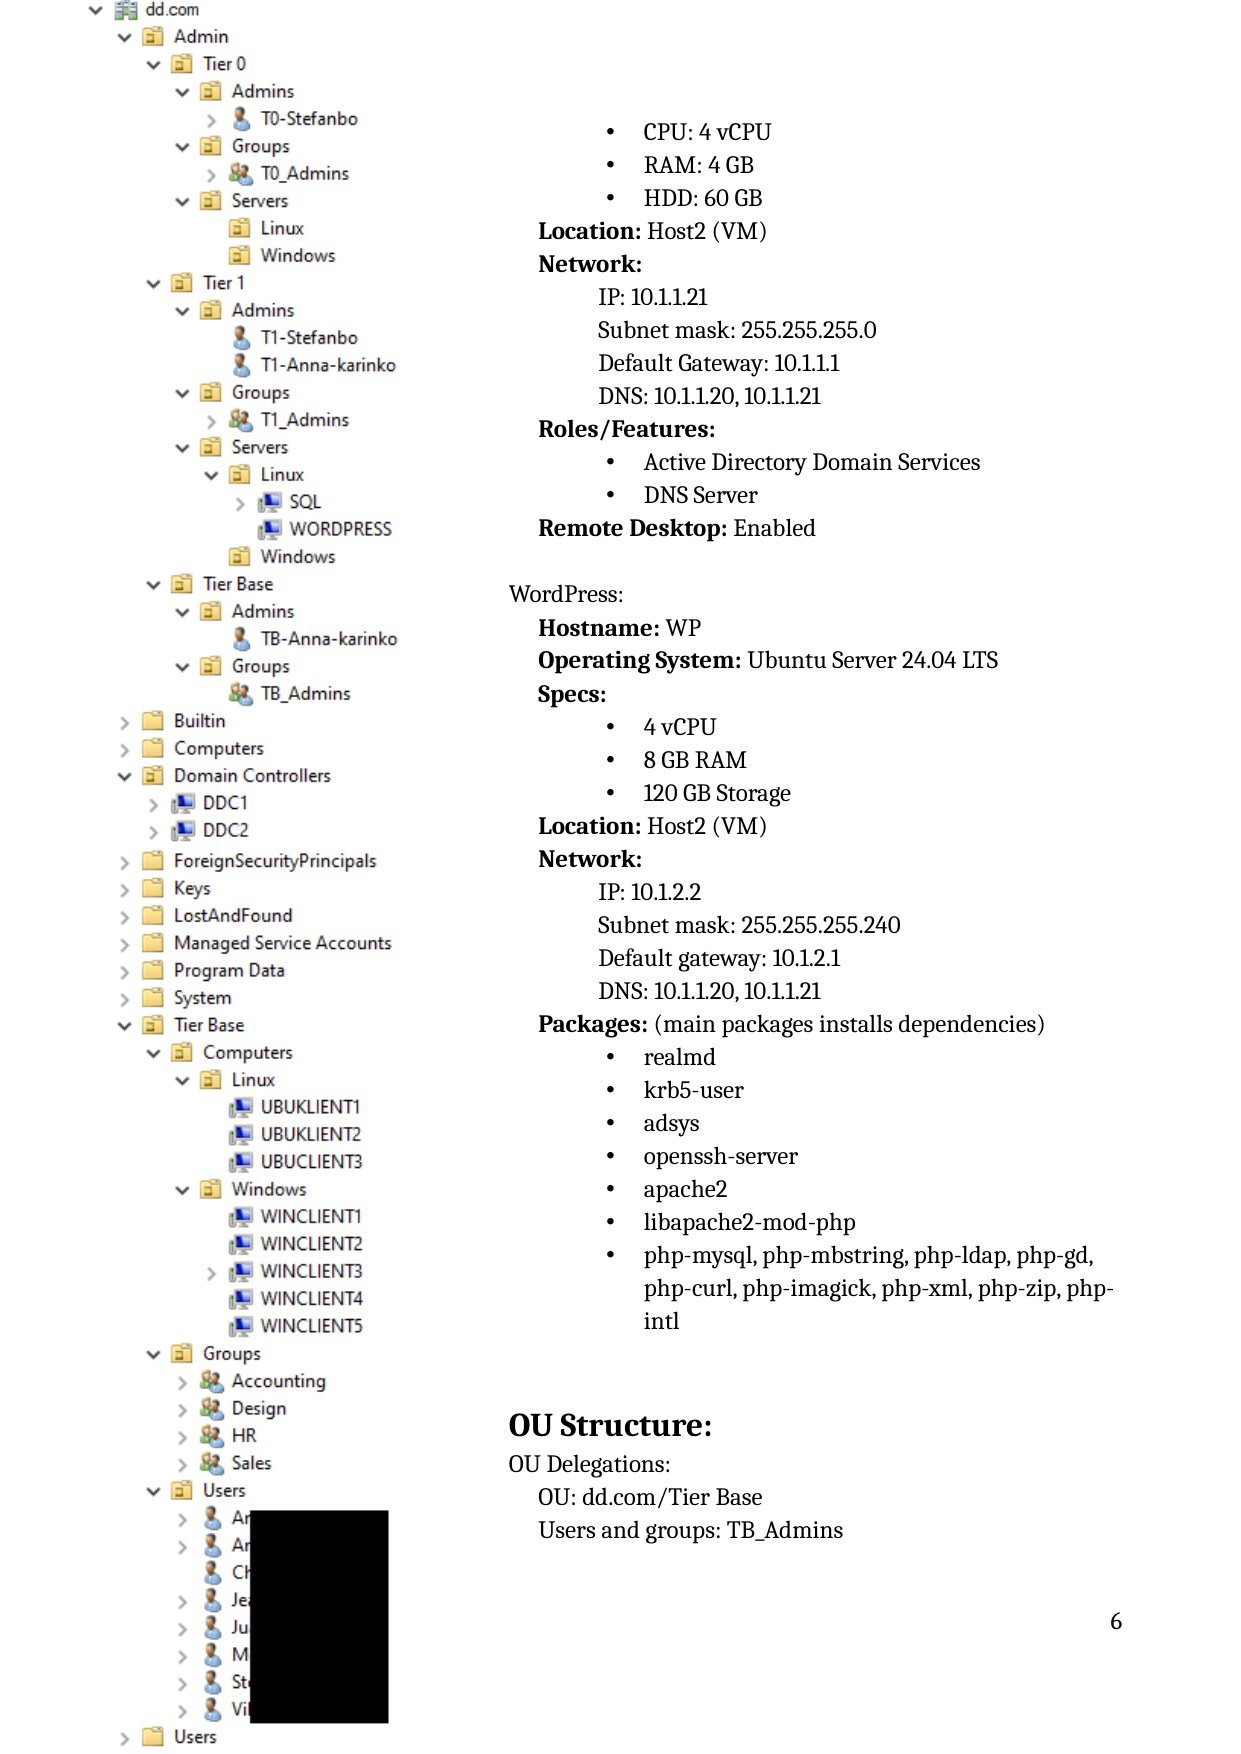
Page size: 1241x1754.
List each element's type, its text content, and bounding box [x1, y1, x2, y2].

text OU Delegations: [509, 1450, 1122, 1479]
text Users and groups: TB_Admins [509, 1516, 1122, 1545]
list apache2 [509, 1175, 1122, 1203]
list Active Directory Domain Services [509, 448, 1122, 477]
text Location: Host2 (VM) [509, 217, 1122, 246]
text Remote Desktop: Enabled [509, 514, 1122, 543]
text IP: 10.1.2.2 [509, 878, 1122, 906]
text DNS: 10.1.1.20, 10.1.1.21 [509, 977, 1122, 1005]
list RAM: 4 GB [509, 151, 1122, 180]
list openssh-server [509, 1142, 1122, 1171]
text WordPress: [509, 580, 1122, 609]
text Subnet mask: 255.255.255.240 [509, 911, 1122, 939]
list realmd [509, 1043, 1122, 1071]
text Default Gateway: 10.1.1.1 [509, 349, 1122, 378]
text Packages: (main packages installs dependencies) [509, 1010, 1122, 1038]
text Default gateway: 10.1.2.1 [509, 944, 1122, 972]
list krb5-user [509, 1076, 1122, 1104]
text IP: 10.1.1.21 [509, 283, 1122, 312]
text Subnet mask: 255.255.255.0 [509, 316, 1122, 345]
text Location: Host2 (VM) [509, 812, 1122, 840]
list HDD: 60 GB [509, 184, 1122, 213]
list 4 vCPU [509, 712, 1122, 741]
text DNS: 10.1.1.20, 10.1.1.21 [509, 382, 1122, 411]
list DNS Server [509, 481, 1122, 510]
list php-mysql, php-mbstring, php-ldap, php-gd, php-curl, php-imagick, php-xml, php-zip, php-intl [509, 1241, 1122, 1336]
list CPU: 4 vCPU [509, 118, 1122, 147]
text Operating System: Ubuntu Server 24.04 LTS [509, 646, 1122, 675]
text Network: [509, 250, 1122, 279]
text Network: [509, 844, 1122, 873]
text Hostname: WP [509, 613, 1122, 642]
picture [86, 0, 509, 1754]
list 120 GB Storage [509, 778, 1122, 807]
list libapache2-mod-php [509, 1208, 1122, 1237]
text OU: dd.com/Tier Base [509, 1483, 1122, 1512]
text Specs: [509, 679, 1122, 708]
text Roles/Features: [509, 415, 1122, 444]
text OU Structure: [509, 1406, 1122, 1444]
list adsys [509, 1109, 1122, 1137]
list 8 GB RAM [509, 746, 1122, 774]
